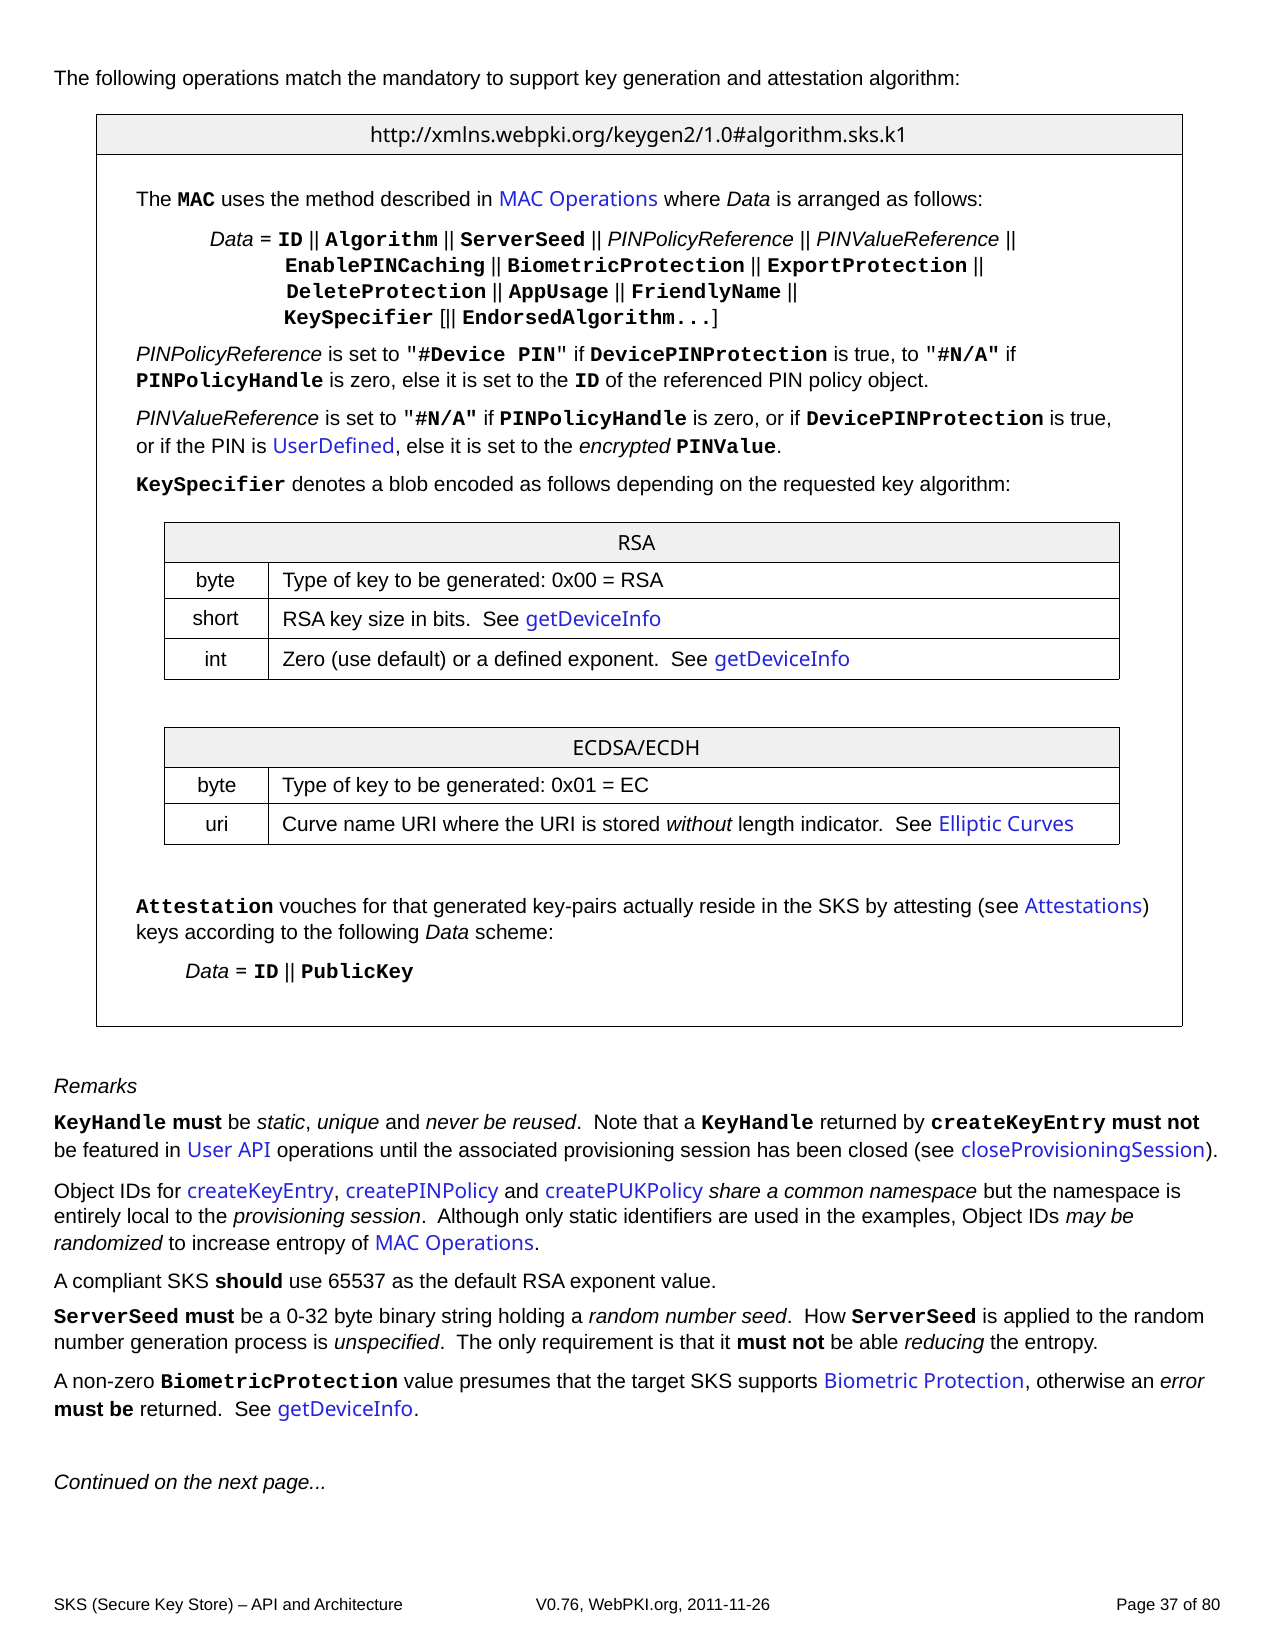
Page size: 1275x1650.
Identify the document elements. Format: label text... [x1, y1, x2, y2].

table_cell byte [165, 768, 268, 803]
text KeyHandle must be static, unique and never be reused. Note that a KeyHandle returned by createKeyEntry must not be featured in User API operations until the associated provisioning session has been closed (see closeProvisioningSession). [54, 1110, 1221, 1164]
table_cell Curve name URI where the URI is stored without length indicator. See Elliptic Curves [269, 804, 1119, 843]
text ServerSeed must be a 0-32 byte binary string holding a random number seed. How ServerSeed is applied to the random number generation process is unspecified. The only requirement is that it must not be able reducing the entropy. [54, 1304, 1221, 1354]
table_header ECDSA/ECDH [165, 728, 1119, 767]
table_cell byte [165, 563, 268, 598]
table_cell Type of key to be generated: 0x01 = EC [269, 768, 1119, 803]
table_cell RSA key size in bits. See getDeviceInfo [269, 599, 1119, 638]
text Remarks [54, 1074, 1221, 1098]
table_cell The MAC uses the method described in MAC Operations where Data is arranged as follows: Data = ID || Algorithm || ServerSeed || PINPolicyReference || PINValueReference || EnablePINCaching || BiometricProtection || ExportProtection || DeleteProtection || AppUsage || FriendlyName || KeySpecifier [|| EndorsedAlgorithm...] PINPolicyReference is set to "#Device PIN" if DevicePINProtection is true, to "#N/A" if PINPolicyHandle is zero, else it is set to the ID of the referenced PIN policy object. PINValueReference is set to "#N/A" if PINPolicyHandle is zero, or if DevicePINProtection is true, or if the PIN is UserDefined, else it is set to the encrypted PINValue. KeySpecifier denotes a blob encoded as follows depending on the requested key algorithm: Attestation vouches for that generated key-pairs actually reside in the SKS by attesting (see Attestations) keys according to the following Data scheme: Data = ID || PublicKey [97, 155, 1182, 1026]
text Continued on the next page... [54, 1470, 1221, 1494]
table_cell short [165, 599, 268, 638]
text The following operations match the mandatory to support key generation and attestation algorithm: [54, 66, 1221, 90]
text A non-zero BiometricProtection value presumes that the target SKS supports Biometric Protection, otherwise an error must be returned. See getDeviceInfo. [54, 1366, 1221, 1423]
table_cell uri [165, 804, 268, 843]
table_header RSA [165, 523, 1119, 562]
table_cell int [165, 639, 268, 679]
table_header http://xmlns.webpki.org/keygen2/1.0#algorithm.sks.k1 [97, 115, 1182, 154]
text A compliant SKS should use 65537 as the default RSA exponent value. [54, 1268, 1221, 1292]
table_cell Zero (use default) or a defined exponent. See getDeviceInfo [269, 639, 1119, 679]
table_cell Type of key to be generated: 0x00 = RSA [269, 563, 1119, 598]
text Object IDs for createKeyEntry, createPINPolicy and createPUKPolicy share a common namespace but the namespace is entirely local to the provisioning session. Although only static identifiers are used in the examples, Object IDs may be randomized to increase entropy of MAC Operations. [54, 1176, 1221, 1257]
